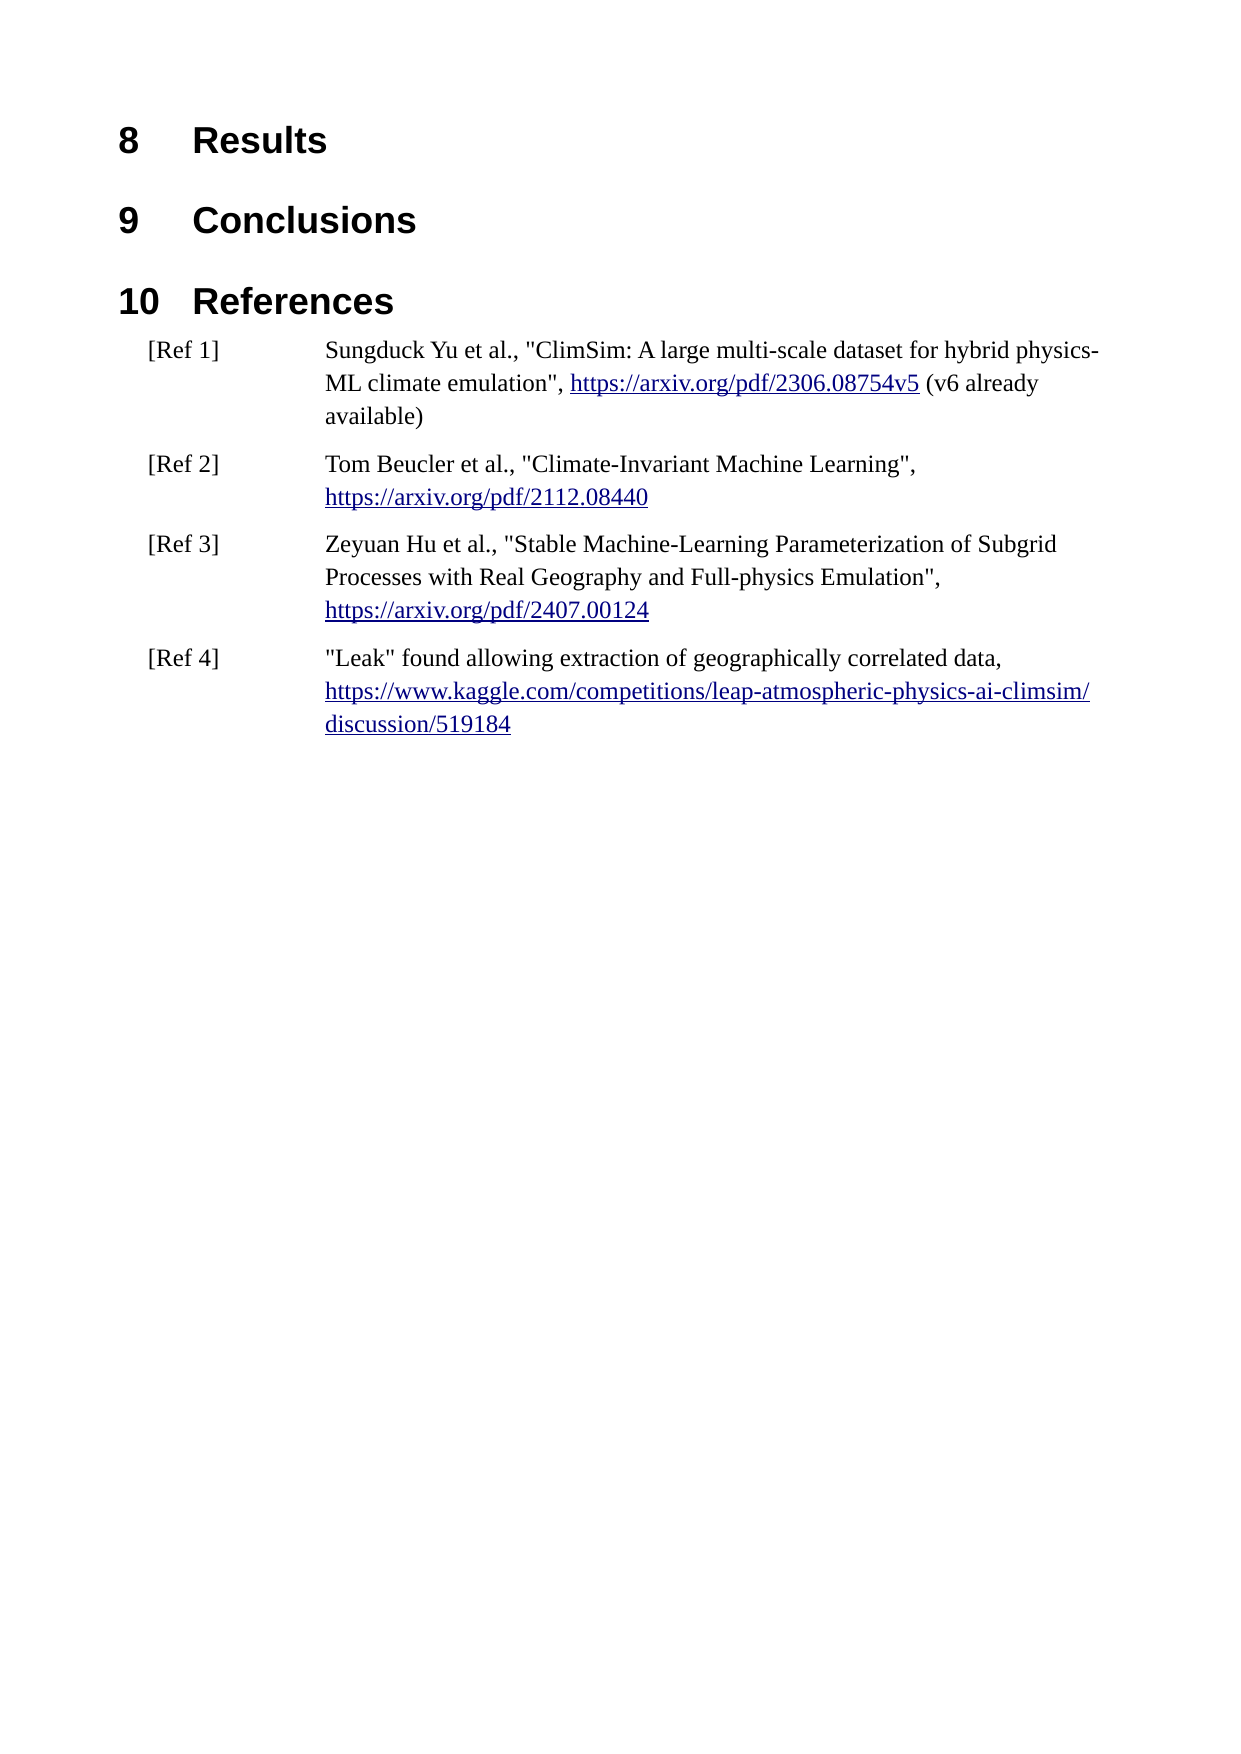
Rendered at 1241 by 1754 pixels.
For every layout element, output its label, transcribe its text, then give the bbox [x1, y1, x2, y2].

subtitle Conclusions [118, 199, 1122, 242]
subtitle Results [118, 118, 1122, 161]
list Tom Beucler et al., "Climate-Invariant Machine Learning", https://arxiv.org/pdf/2112.08440 [148, 449, 1122, 510]
list Zeyuan Hu et al., "Stable Machine-Learning Parameterization of Subgrid Processes with Real Geography and Full-physics Emulation", https://arxiv.org/pdf/2407.00124 [148, 529, 1122, 624]
list "Leak" found allowing extraction of geographically correlated data, https://www.kaggle.com/competitions/leap-atmospheric-physics-ai-climsim/discussion/519184 [148, 643, 1122, 738]
subtitle References [118, 279, 1122, 322]
list Sungduck Yu et al., "ClimSim: A large multi-scale dataset for hybrid physics-ML climate emulation", https://arxiv.org/pdf/2306.08754v5 (v6 already available) [148, 335, 1122, 430]
